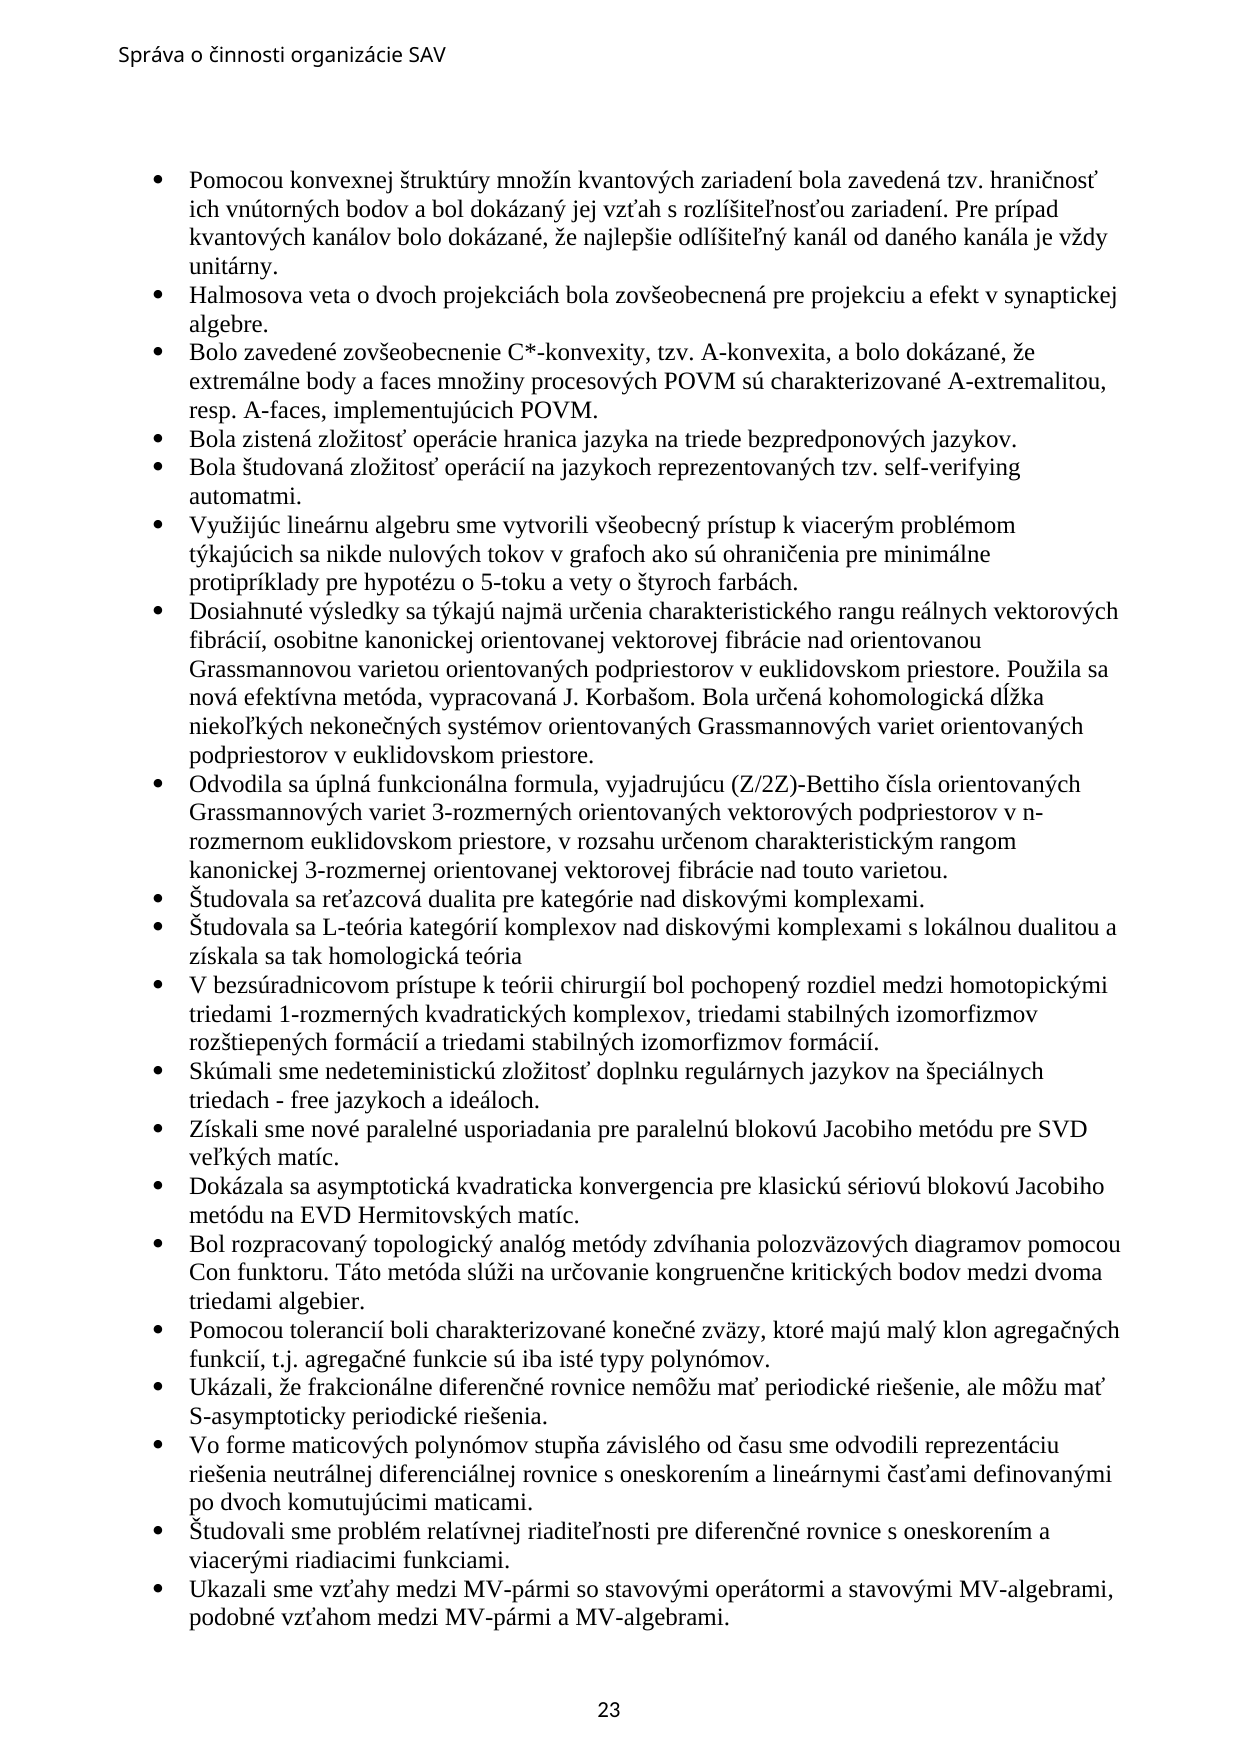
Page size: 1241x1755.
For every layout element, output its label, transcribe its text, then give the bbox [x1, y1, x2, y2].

text  Študovali sme problém relatívnej riaditeľnosti pre diferenčné rovnice s oneskorením a viacerými riadiacimi funkciami. [153, 1516, 1122, 1574]
text  Bolo zavedené zovšeobecnenie C*-konvexity, tzv. A-konvexita, a bolo dokázané, že extremálne body a faces množiny procesových POVM sú charakterizované A-extremalitou, resp. A-faces, implementujúcich POVM. [153, 337, 1122, 424]
text  V bezsúradnicovom prístupe k teórii chirurgií bol pochopený rozdiel medzi homotopickými triedami 1-rozmerných kvadratických komplexov, triedami stabilných izomorfizmov rozštiepených formácií a triedami stabilných izomorfizmov formácií. [153, 970, 1122, 1056]
text  Pomocou tolerancií boli charakterizované konečné zväzy, ktoré majú malý klon agregačných funkcií, t.j. agregačné funkcie sú iba isté typy polynómov. [153, 1315, 1122, 1372]
text  Ukázali, že frakcionálne diferenčné rovnice nemôžu mať periodické riešenie, ale môžu mať S-asymptoticky periodické riešenia. [153, 1372, 1122, 1430]
text  Odvodila sa úplná funkcionálna formula, vyjadrujúcu (Z/2Z)-Bettiho čísla orientovaných Grassmannových variet 3-rozmerných orientovaných vektorových podpriestorov v n-rozmernom euklidovskom priestore, v rozsahu určenom charakteristickým rangom kanonickej 3-rozmernej orientovanej vektorovej fibrácie nad touto varietou. [153, 769, 1122, 884]
text  Dosiahnuté výsledky sa týkajú najmä určenia charakteristického rangu reálnych vektorových fibrácií, osobitne kanonickej orientovanej vektorovej fibrácie nad orientovanou Grassmannovou varietou orientovaných podpriestorov v euklidovskom priestore. Použila sa nová efektívna metóda, vypracovaná J. Korbašom. Bola určená kohomologická dĺžka niekoľkých nekonečných systémov orientovaných Grassmannových variet orientovaných podpriestorov v euklidovskom priestore. [153, 596, 1122, 769]
text  Bola zistená zložitosť operácie hranica jazyka na triede bezpredponových jazykov. [153, 424, 1122, 452]
text  Pomocou konvexnej štruktúry množín kvantových zariadení bola zavedená tzv. hraničnosť ich vnútorných bodov a bol dokázaný jej vzťah s rozlíšiteľnosťou zariadení. Pre prípad kvantových kanálov bolo dokázané, že najlepšie odlíšiteľný kanál od daného kanála je vždy unitárny. [153, 165, 1122, 280]
text  Bola študovaná zložitosť operácií na jazykoch reprezentovaných tzv. self-verifying automatmi. [153, 452, 1122, 510]
text  Študovala sa reťazcová dualita pre kategórie nad diskovými komplexami. [153, 884, 1122, 912]
text  Skúmali sme nedeteministickú zložitosť doplnku regulárnych jazykov na špeciálnych triedach - free jazykoch a ideáloch. [153, 1056, 1122, 1114]
text  Využijúc lineárnu algebru sme vytvorili všeobecný prístup k viacerým problémom týkajúcich sa nikde nulových tokov v grafoch ako sú ohraničenia pre minimálne protipríklady pre hypotézu o 5-toku a vety o štyroch farbách. [153, 510, 1122, 596]
text  Bol rozpracovaný topologický analóg metódy zdvíhania polozväzových diagramov pomocou Con funktoru. Táto metóda slúži na určovanie kongruenčne kritických bodov medzi dvoma triedami algebier. [153, 1229, 1122, 1315]
text  Študovala sa L-teória kategórií komplexov nad diskovými komplexami s lokálnou dualitou a získala sa tak homologická teória [153, 912, 1122, 970]
text  Získali sme nové paralelné usporiadania pre paralelnú blokovú Jacobiho metódu pre SVD veľkých matíc. [153, 1114, 1122, 1171]
text  Vo forme maticových polynómov stupňa závislého od času sme odvodili reprezentáciu riešenia neutrálnej diferenciálnej rovnice s oneskorením a lineárnymi časťami definovanými po dvoch komutujúcimi maticami. [153, 1430, 1122, 1516]
text  Dokázala sa asymptotická kvadraticka konvergencia pre klasickú sériovú blokovú Jacobiho metódu na EVD Hermitovských matíc. [153, 1171, 1122, 1229]
text  Halmosova veta o dvoch projekciách bola zovšeobecnená pre projekciu a efekt v synaptickej algebre. [153, 280, 1122, 337]
text  Ukazali sme vzťahy medzi MV-pármi so stavovými operátormi a stavovými MV-algebrami, podobné vzťahom medzi MV-pármi a MV-algebrami. [153, 1574, 1122, 1631]
